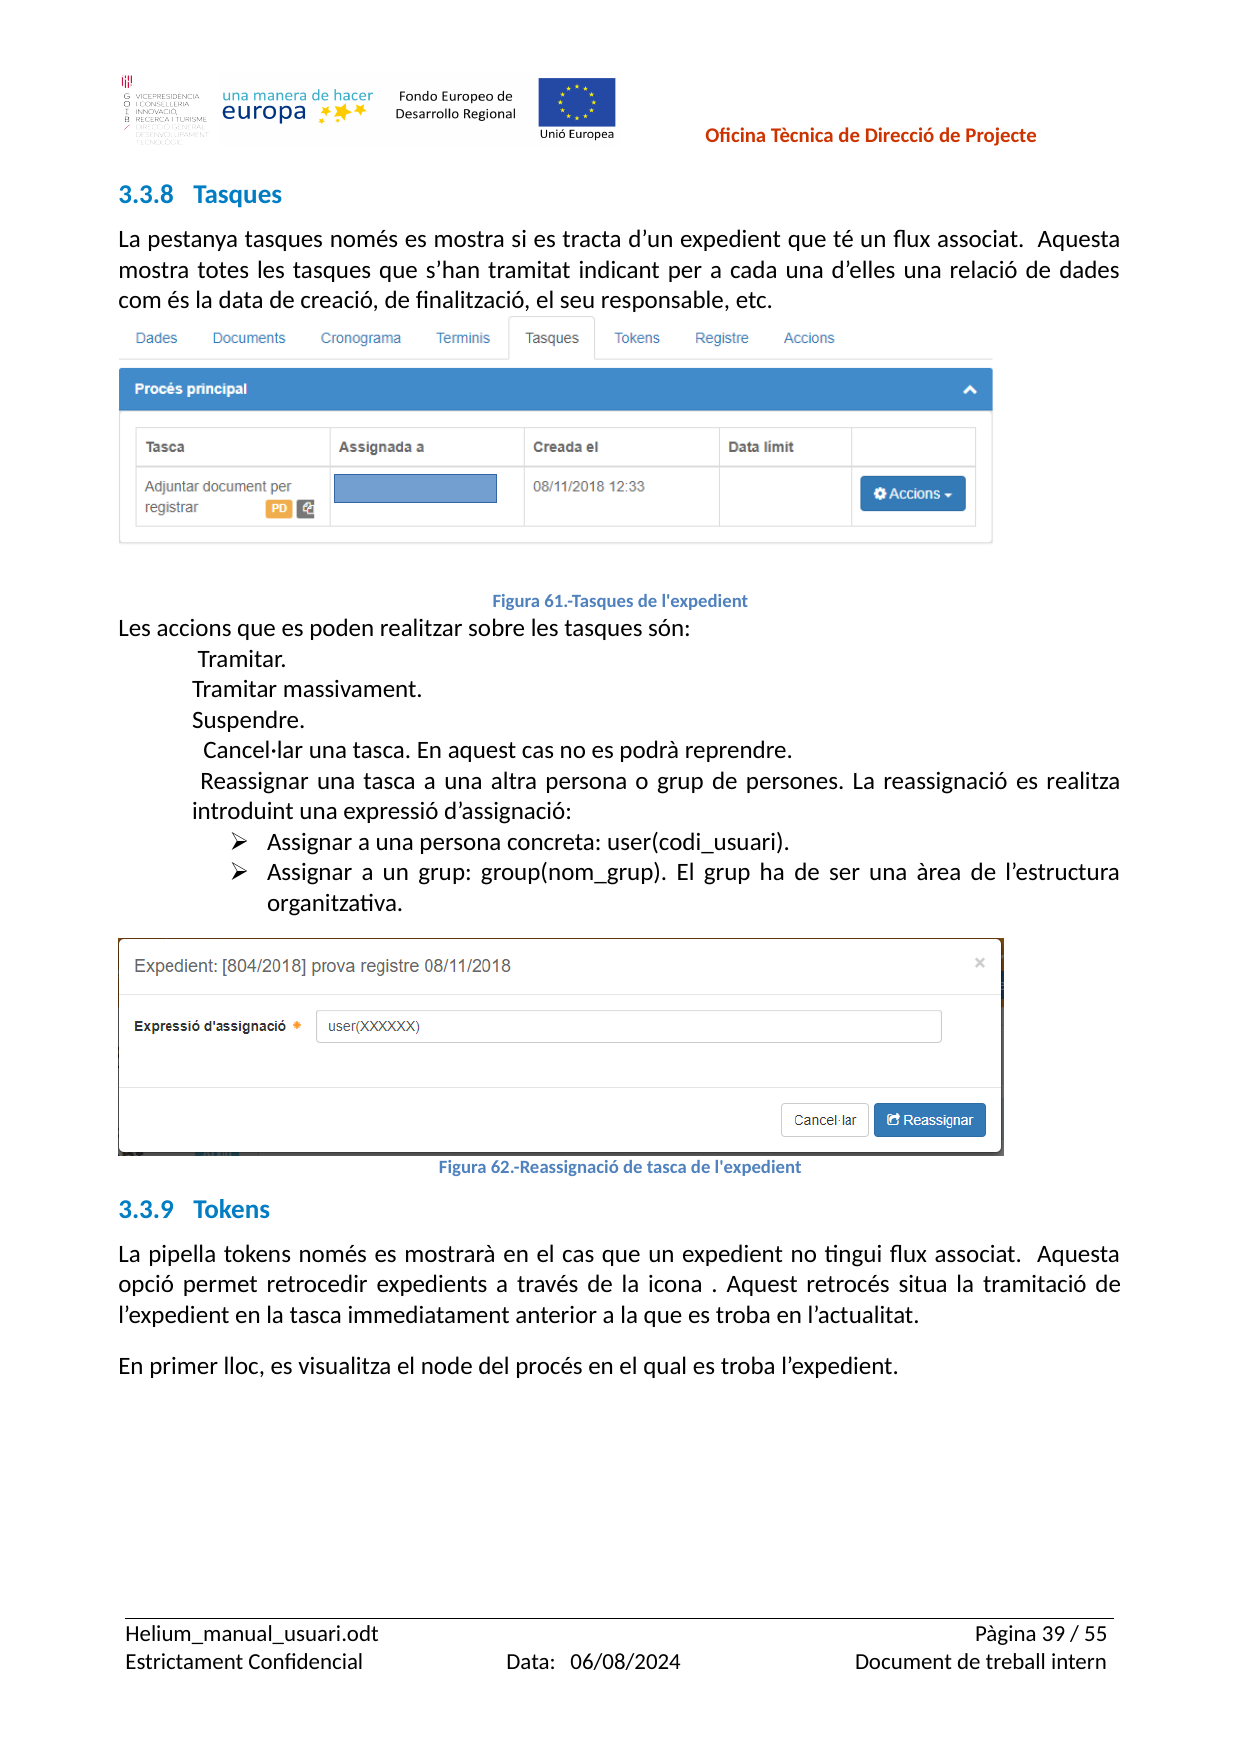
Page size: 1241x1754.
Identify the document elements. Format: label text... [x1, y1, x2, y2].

list La pipella tokens només es mostrarà en el cas que un expedient no tingui flux associat. Aquesta opció permet retrocedir expedients a través de la icona . Aquest retrocés situa la tramitació de l’expedient en la tasca immediatament anterior a la que es troba en l’actualitat. [118, 1238, 1122, 1330]
text Cancel·lar una tasca. En aquest cas no es podrà reprendre. [118, 734, 1122, 765]
text Suspendre. [118, 704, 1122, 734]
subtitle Tasques [118, 178, 1122, 211]
text Tramitar massivament. [118, 673, 1122, 704]
picture [118, 314, 1004, 590]
subtitle Tokens [118, 1193, 1122, 1226]
text Reassignar una tasca a una altra persona o grup de persones. La reassignació es realitza introduint una expressió d’assignació: [192, 765, 1122, 826]
picture [118, 73, 213, 147]
text Tramitar. [118, 643, 1122, 673]
text En primer lloc, es visualitza el node del procés en el qual es troba l’expedient. [118, 1351, 1122, 1381]
picture [118, 938, 1004, 1156]
text Les accions que es poden realitzar sobre les tasques són: [118, 612, 1122, 643]
list Assignar a un grup: group(nom_grup). El grup ha de ser una àrea de l’estructura organitzativa. [229, 856, 1122, 917]
picture [219, 73, 621, 147]
text La pestanya tasques només es mostra si es tracta d’un expedient que té un flux associat. Aquesta mostra totes les tasques que s’han tramitat indicant per a cada una d’elles una relació de dades com és la data de creació, de finalització, el seu responsable, etc. [118, 223, 1122, 315]
text Figura 62.-Reassignació de tasca de l'expedient [118, 1155, 1122, 1178]
list Assignar a una persona concreta: user(codi_usuari). [229, 826, 1122, 856]
text Figura 61.-Tasques de l'expedient [118, 589, 1122, 612]
